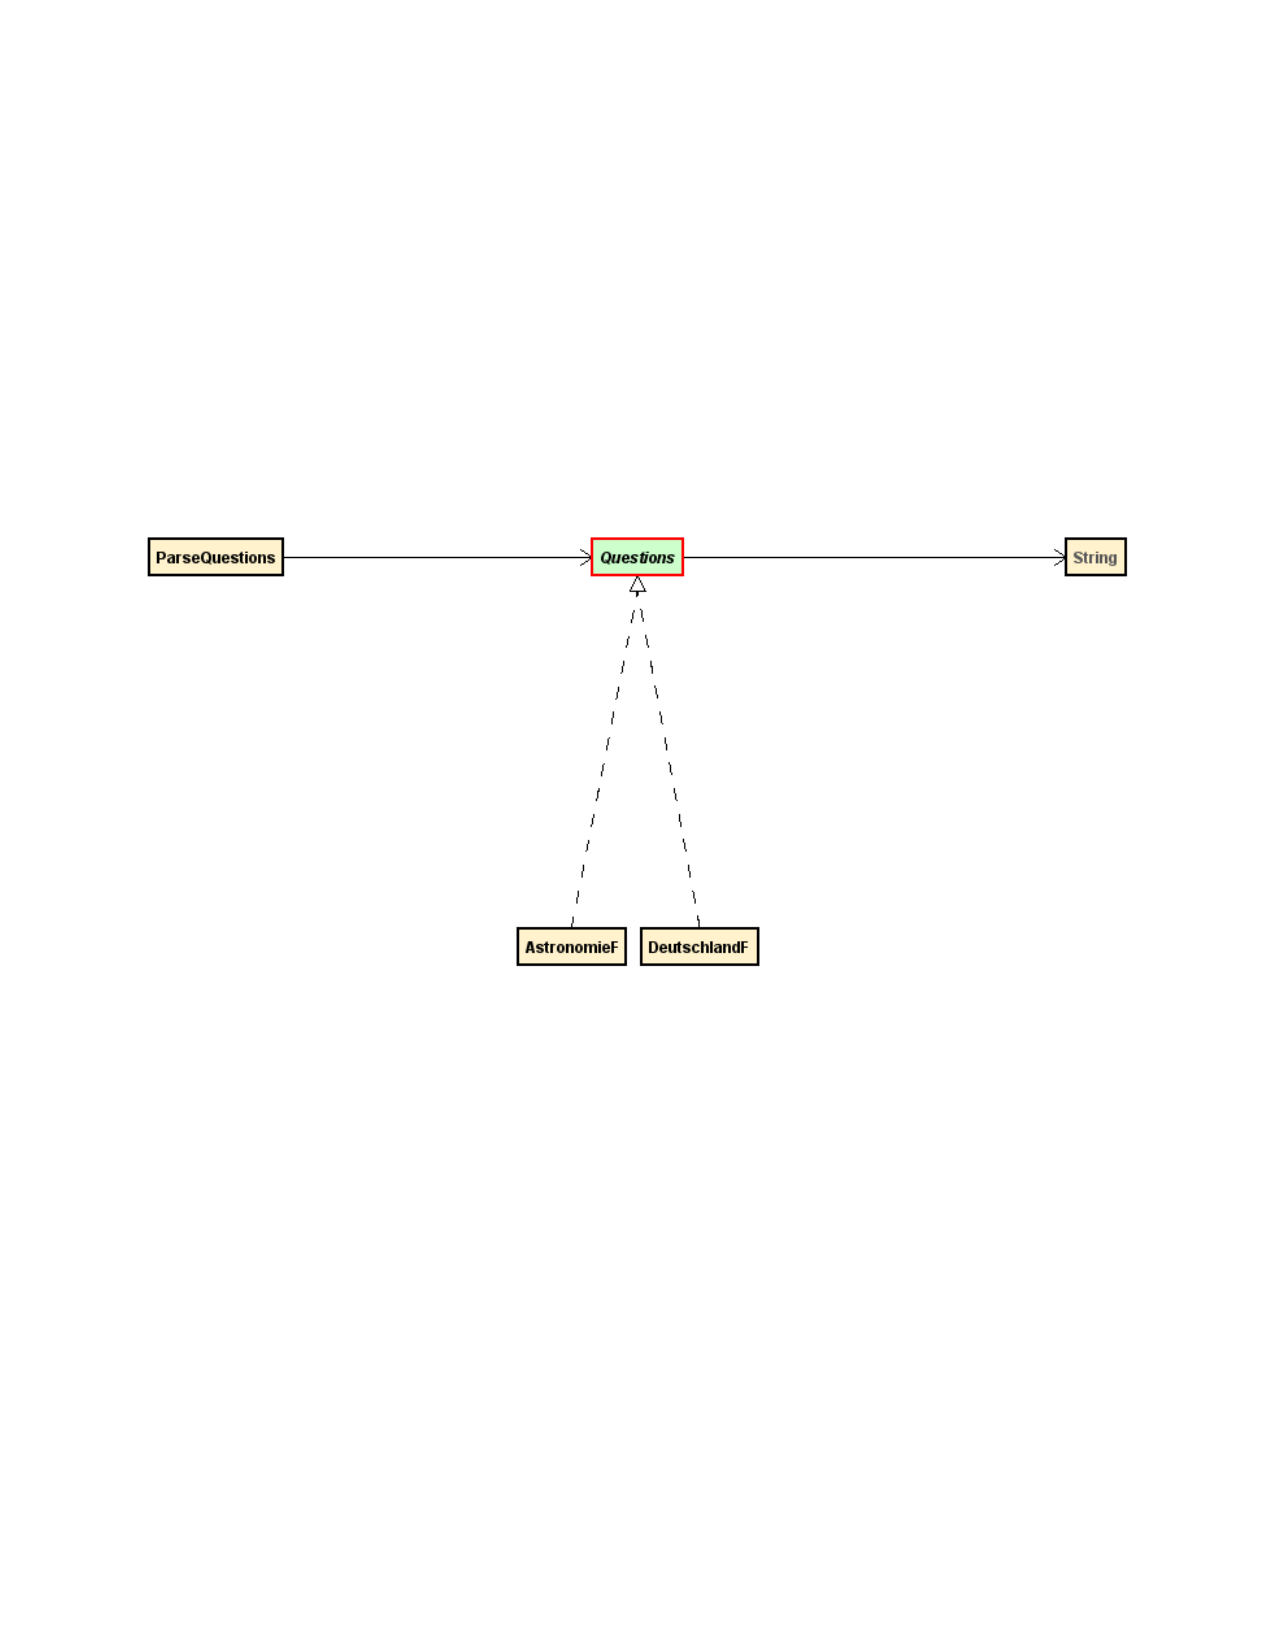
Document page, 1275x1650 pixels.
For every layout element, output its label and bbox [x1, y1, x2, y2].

picture [118, 118, 1157, 996]
